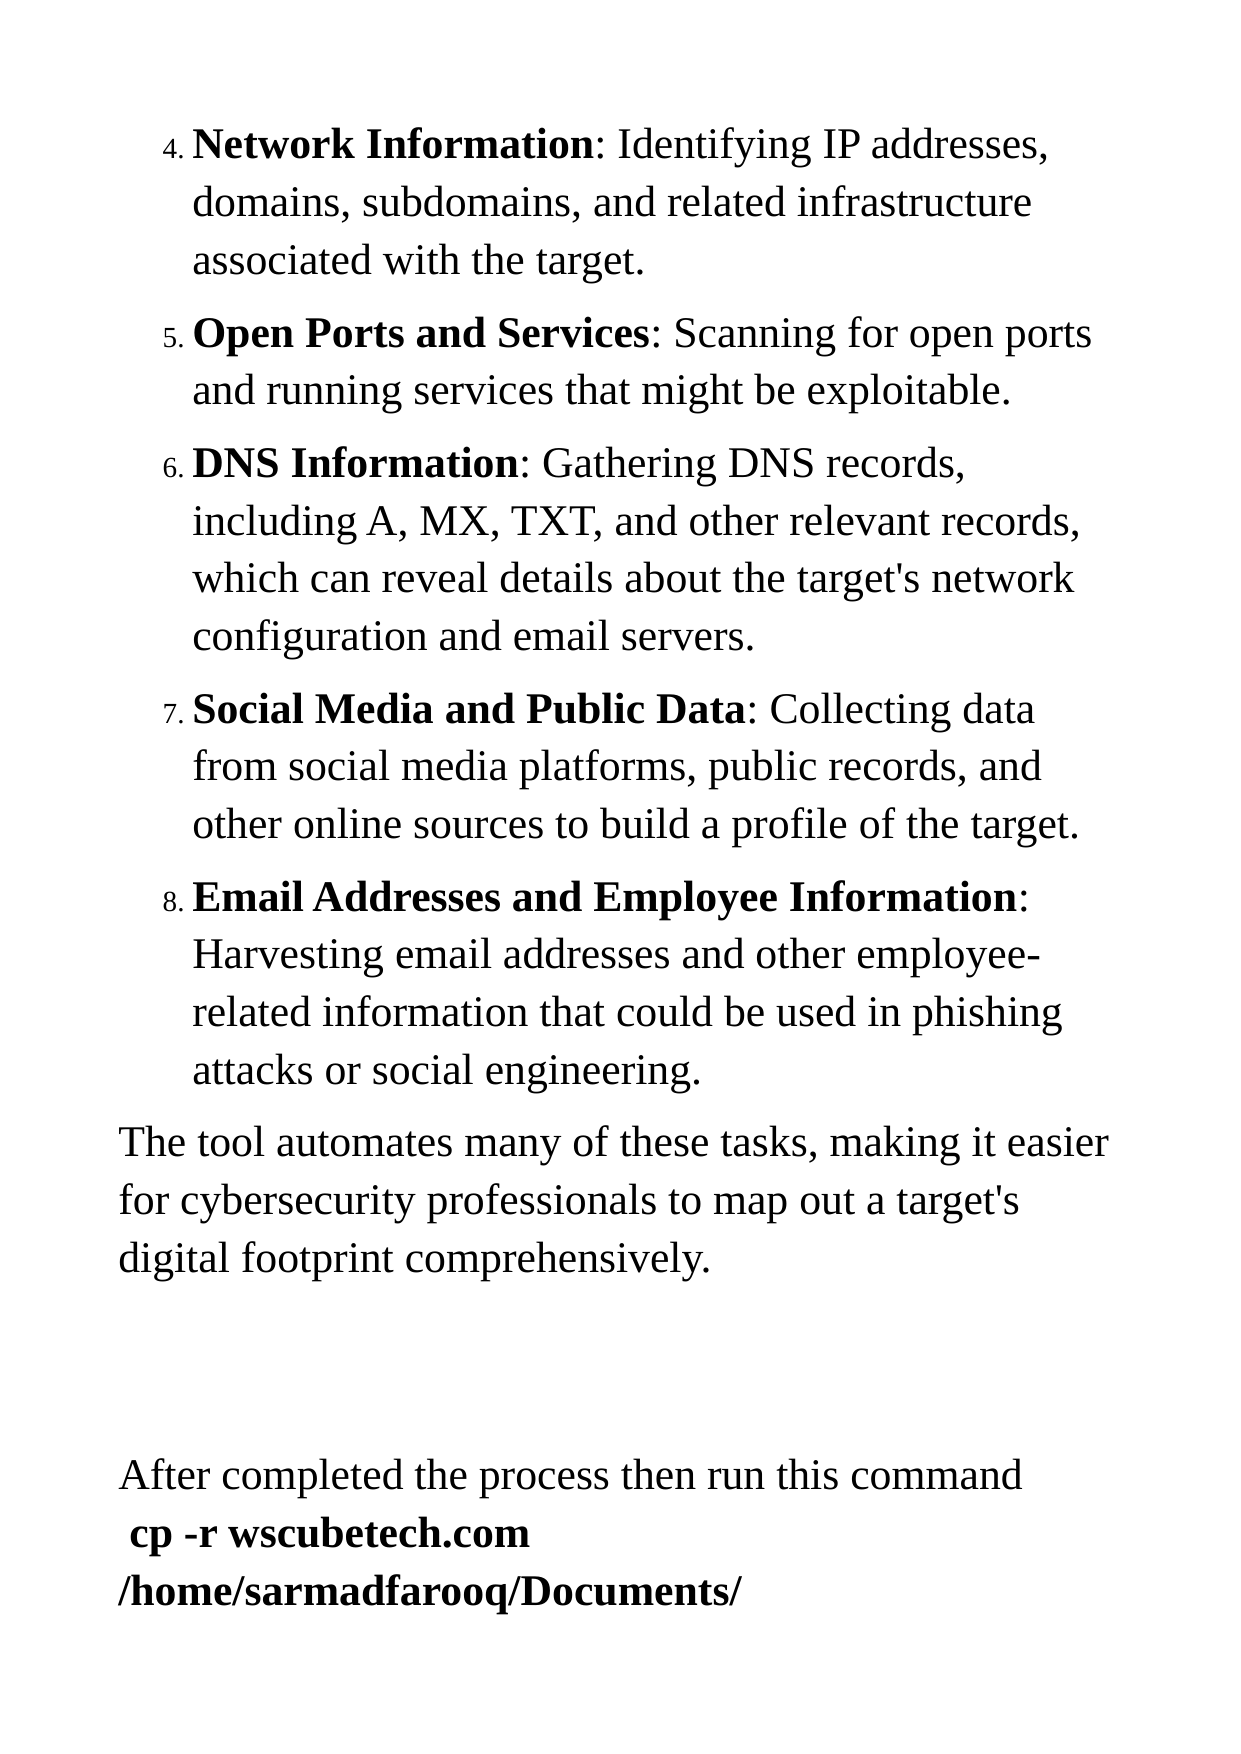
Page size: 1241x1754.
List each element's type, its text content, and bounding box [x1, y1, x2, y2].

text After completed the process then run this command cp -r wscubetech.com /home/sarmadfarooq/Documents/ [118, 1449, 1122, 1615]
list DNS Information: Gathering DNS records, including A, MX, TXT, and other relevant records, which can reveal details about the target's network configuration and email servers. [162, 436, 1122, 660]
text The tool automates many of these tasks, making it easier for cybersecurity professionals to map out a target's digital footprint comprehensively. [118, 1116, 1122, 1282]
list Open Ports and Services: Scanning for open ports and running services that might be exploitable. [162, 306, 1122, 414]
list Email Addresses and Employee Information: Harvesting email addresses and other employee-related information that could be used in phishing attacks or social engineering. [162, 870, 1122, 1094]
list Network Information: Identifying IP addresses, domains, subdomains, and related infrastructure associated with the target. [162, 118, 1122, 284]
list Social Media and Public Data: Collecting data from social media platforms, public records, and other online sources to build a profile of the target. [162, 682, 1122, 848]
